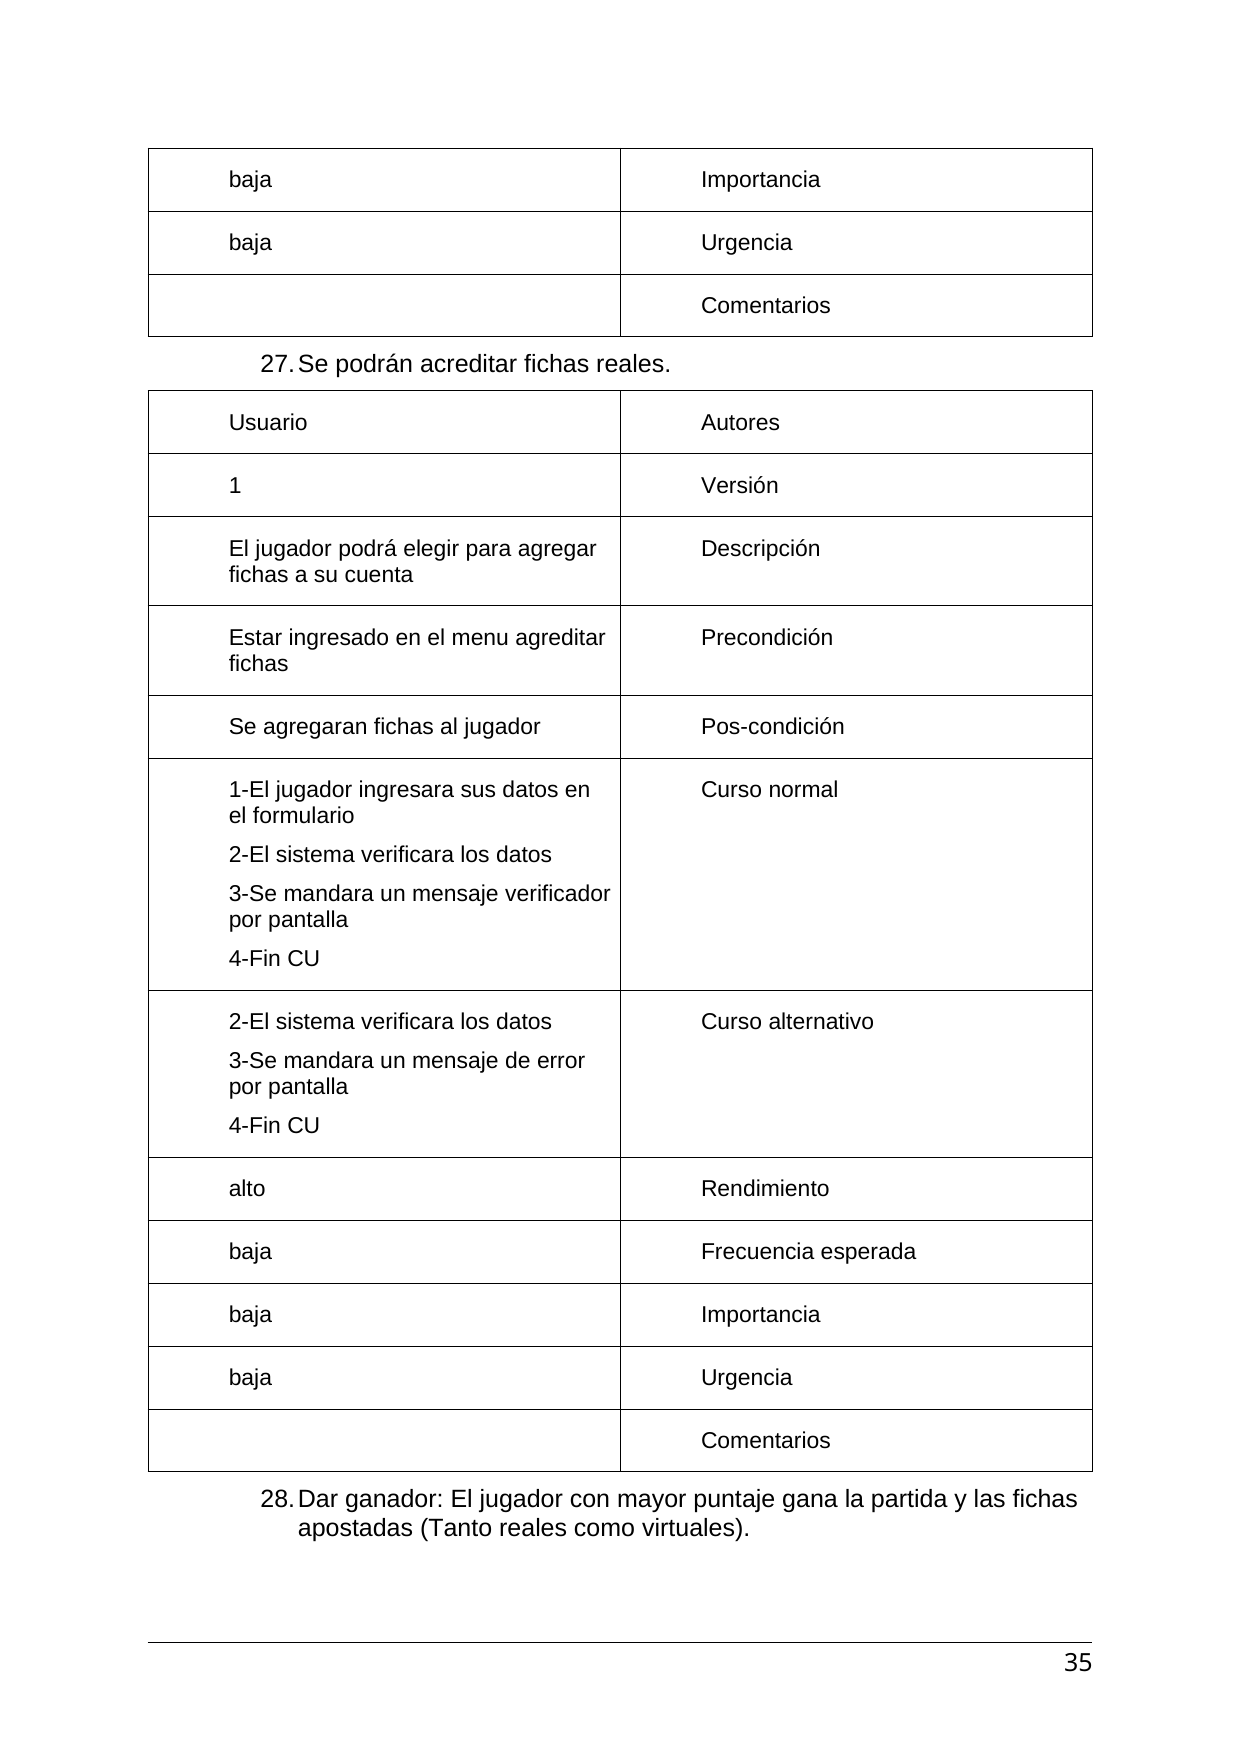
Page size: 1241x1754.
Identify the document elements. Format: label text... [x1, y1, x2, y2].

table_cell Curso normal [621, 759, 1092, 990]
table_cell Rendimiento [621, 1158, 1092, 1220]
table_cell [149, 275, 620, 336]
table_cell 1 [149, 454, 620, 516]
table_cell baja [149, 149, 620, 211]
table_cell El jugador podrá elegir para agregar fichas a su cuenta [149, 517, 620, 605]
table_cell baja [149, 1347, 620, 1408]
table_cell Urgencia [621, 1347, 1092, 1408]
table_header Usuario [149, 391, 620, 453]
table_cell baja [149, 212, 620, 273]
table_cell Curso alternativo [621, 991, 1092, 1157]
table_cell Importancia [621, 1284, 1092, 1346]
table_cell Comentarios [621, 1410, 1092, 1471]
table_cell Estar ingresado en el menu agreditar fichas [149, 606, 620, 695]
table_cell Comentarios [621, 275, 1092, 336]
table_cell alto [149, 1158, 620, 1220]
table_cell 1-El jugador ingresara sus datos en el formulario 2-El sistema verificara los datos 3-Se mandara un mensaje verificador por pantalla 4-Fin CU [149, 759, 620, 990]
table_cell Importancia [621, 149, 1092, 211]
table_cell Pos-condición [621, 696, 1092, 758]
table_cell Descripción [621, 517, 1092, 605]
table_header Autores [621, 391, 1092, 453]
table_cell Frecuencia esperada [621, 1221, 1092, 1283]
table_cell baja [149, 1221, 620, 1283]
table_cell baja [149, 1284, 620, 1346]
list Se podrán acreditar fichas reales. [260, 349, 1092, 378]
table_cell Urgencia [621, 212, 1092, 273]
table_cell [149, 1410, 620, 1471]
list Dar ganador: El jugador con mayor puntaje gana la partida y las fichas apostadas (Tanto reales como virtuales). [260, 1484, 1092, 1541]
table_cell Se agregaran fichas al jugador [149, 696, 620, 758]
table_cell Versión [621, 454, 1092, 516]
table_cell 2-El sistema verificara los datos 3-Se mandara un mensaje de error por pantalla 4-Fin CU [149, 991, 620, 1157]
table_cell Precondición [621, 606, 1092, 695]
